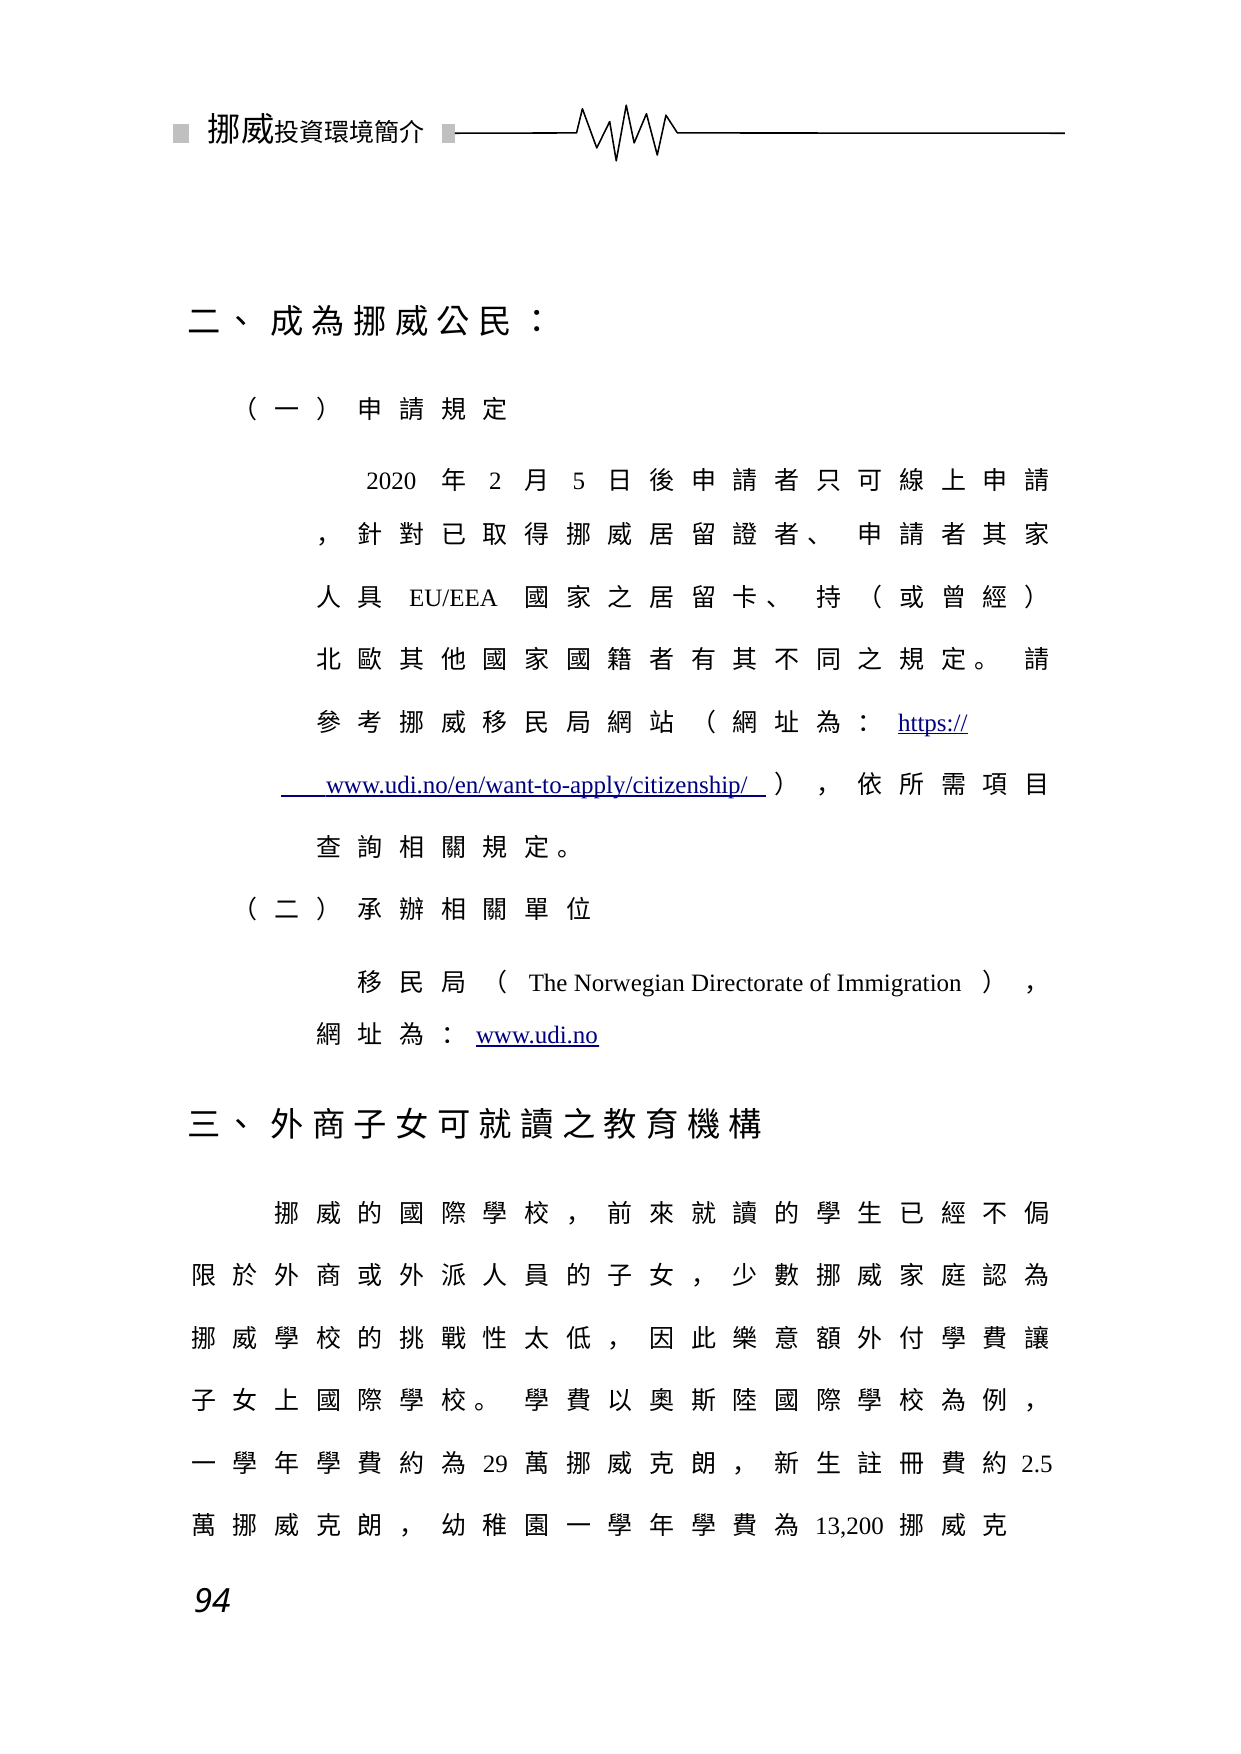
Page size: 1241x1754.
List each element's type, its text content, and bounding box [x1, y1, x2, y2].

text （二）承辦相關單位 [207, 866, 1058, 929]
text 三、外商子女可就讀之教育機構 [183, 1081, 1058, 1143]
text 二、成為挪威公民： [183, 277, 1058, 339]
text 移民局（The Norwegian Directorate of Immigration），網址為：www.udi.no [281, 929, 1058, 1054]
text 挪威的國際學校，前來就讀的學生已經不侷限於外商或外派人員的子女，少數挪威家庭認為挪威學校的挑戰性太低，因此樂意額外付學費讓子女上國際學校。學費以奧斯陸國際學校為例，一學年學費約為29萬挪威克朗，新生註冊費約2.5萬挪威克朗，幼稚園一學年學費為13,200挪威克 [183, 1170, 1058, 1545]
text （一）申請規定 [207, 366, 1058, 429]
text 2020年2月5日後申請者只可線上申請，針對已取得挪威居留證者、申請者其家人具EU/EEA國家之居留卡、持（或曾經）北歐其他國家國籍者有其不同之規定。請參考挪威移民局網站（網址為：https://www.udi.no/en/want-to-apply/citizenship/），依所需項目查詢相關規定。 [281, 429, 1058, 866]
